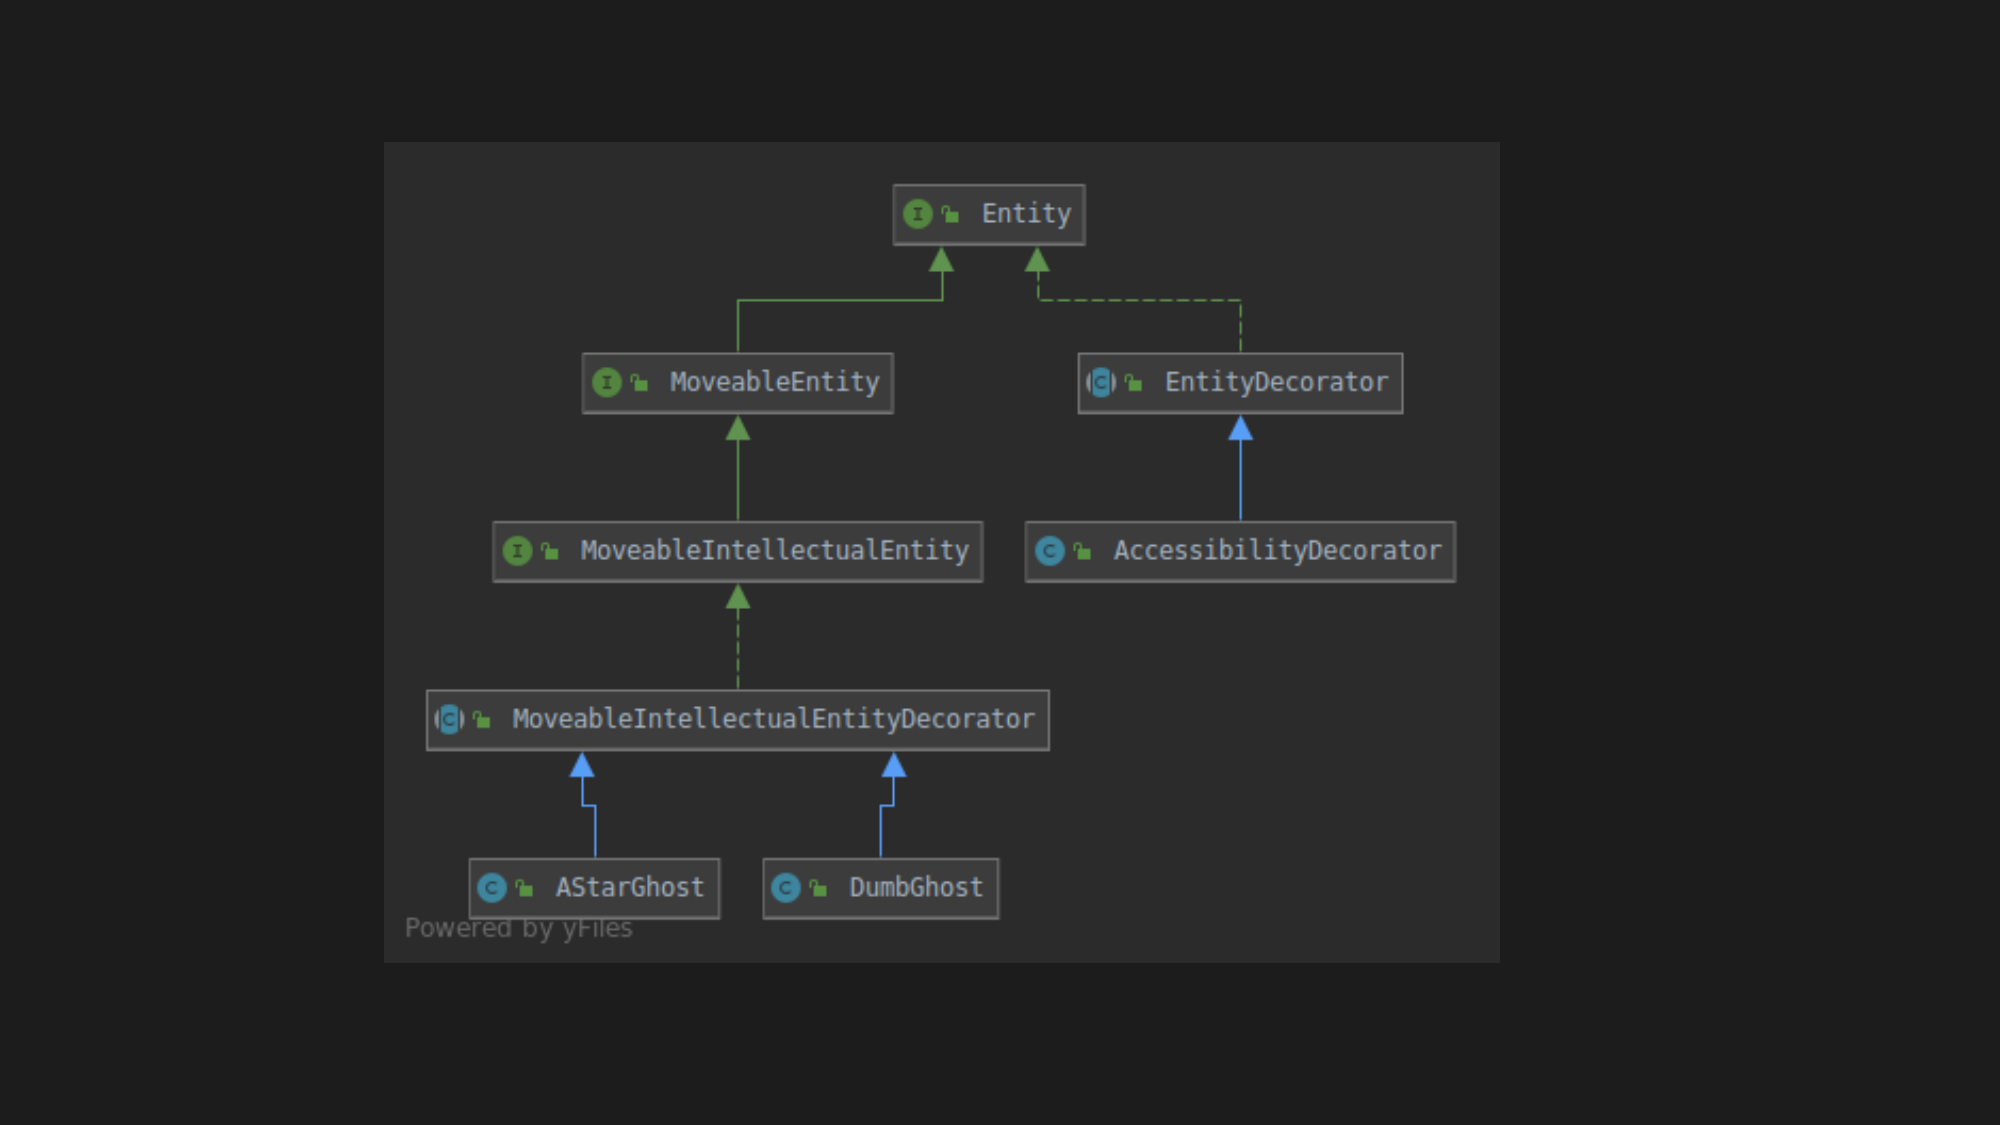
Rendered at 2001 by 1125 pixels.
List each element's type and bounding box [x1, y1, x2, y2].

picture [384, 142, 1500, 963]
